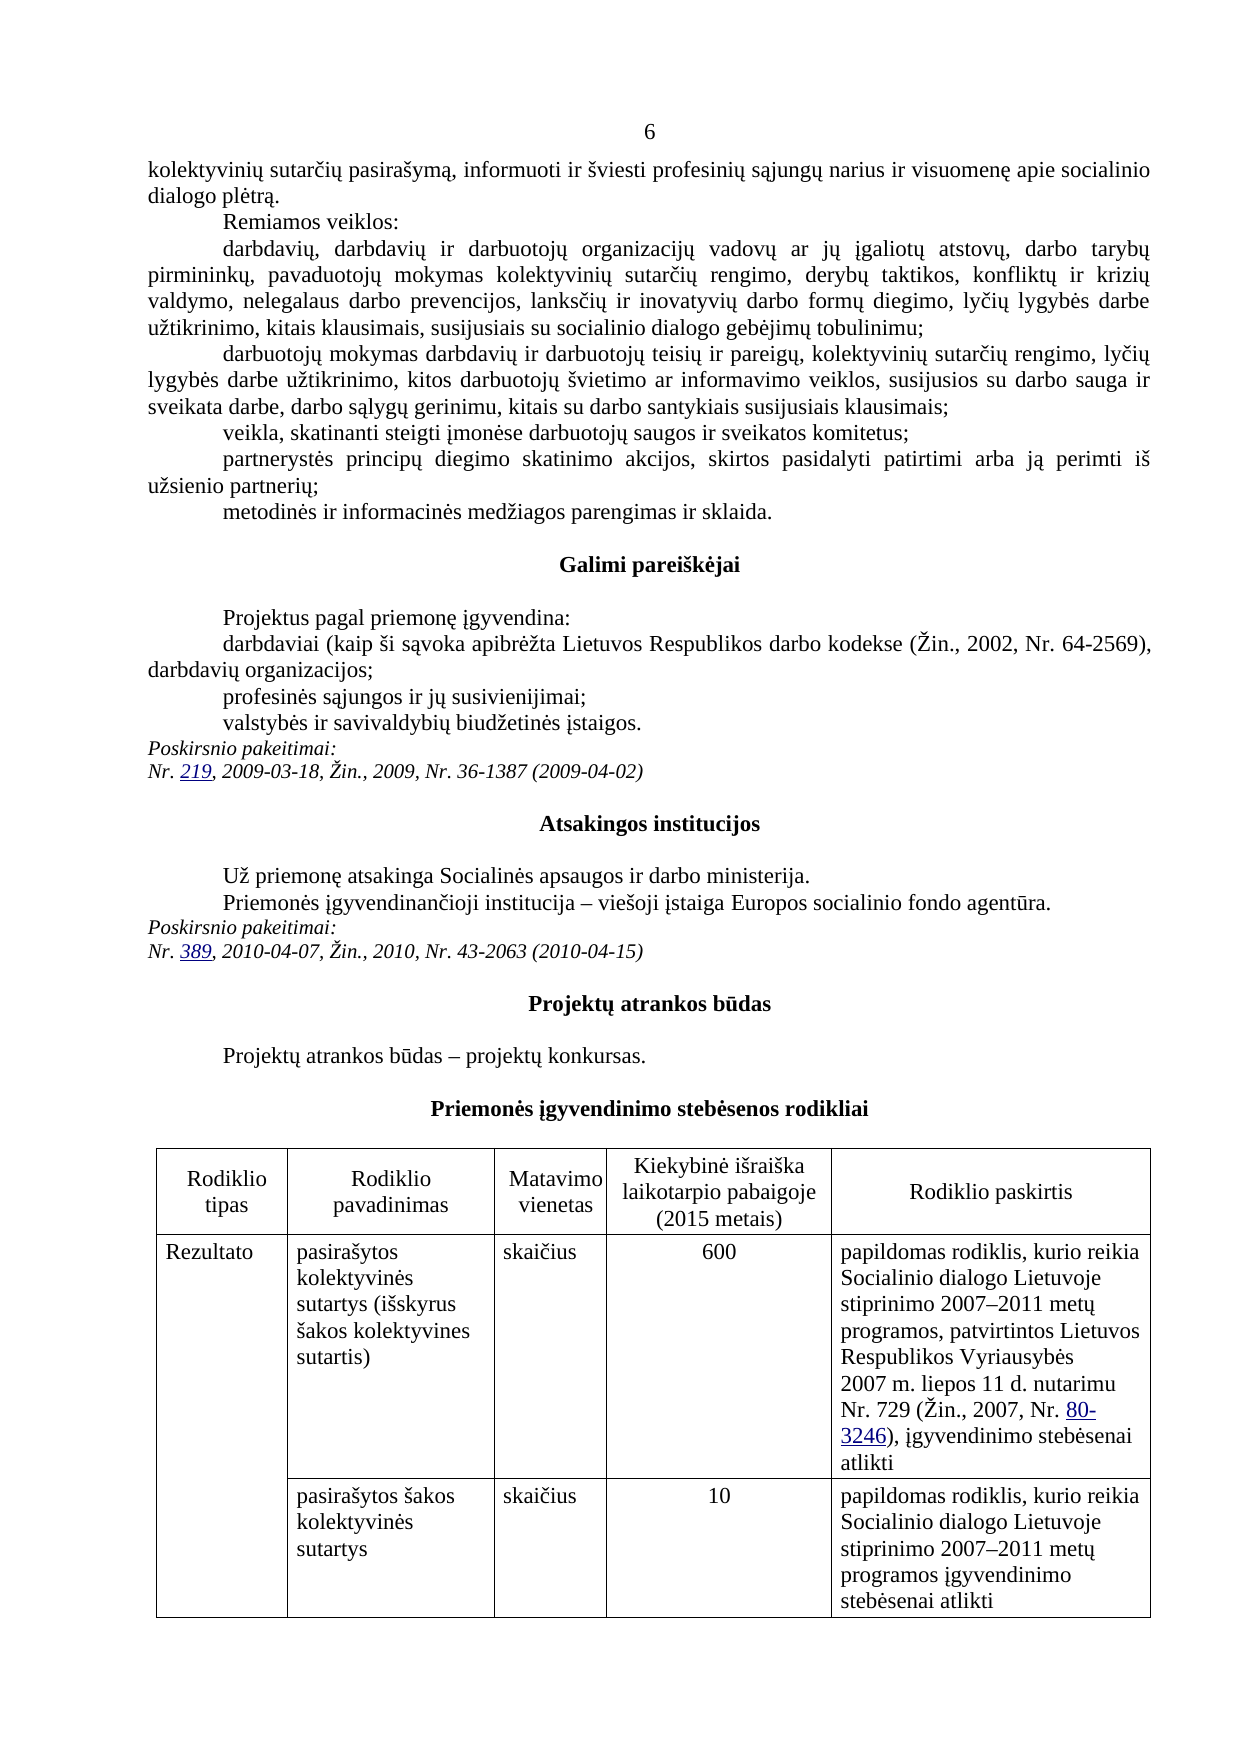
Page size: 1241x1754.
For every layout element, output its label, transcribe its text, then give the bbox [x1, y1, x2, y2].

text darbdaviai (kaip ši sąvoka apibrėžta Lietuvos Respublikos darbo kodekse (Žin., 2002, Nr. 64-2569), darbdavių organizacijos; [148, 630, 1152, 683]
text darbdavių, darbdavių ir darbuotojų organizacijų vadovų ar jų įgaliotų atstovų, darbo tarybų pirmininkų, pavaduotojų mokymas kolektyvinių sutarčių rengimo, derybų taktikos, konfliktų ir krizių valdymo, nelegalaus darbo prevencijos, lanksčių ir inovatyvių darbo formų diegimo, lyčių lygybės darbe užtikrinimo, kitais klausimais, susijusiais su socialinio dialogo gebėjimų tobulinimu; [148, 235, 1152, 340]
table_cell pasirašytos šakos kolektyvinės sutartys [288, 1479, 494, 1617]
table_cell skaičius [495, 1479, 606, 1617]
table_header Rodiklio tipas [157, 1149, 287, 1234]
text Galimi pareiškėjai [148, 551, 1152, 577]
table_cell pasirašytos kolektyvinės sutartys (išskyrus šakos kolektyvines sutartis) [288, 1235, 494, 1478]
table_header Rodiklio paskirtis [832, 1149, 1150, 1234]
table_cell Rezultato [157, 1235, 287, 1617]
table_header Matavimo vienetas [495, 1149, 606, 1234]
text metodinės ir informacinės medžiagos parengimas ir sklaida. [148, 498, 1152, 524]
text profesinės sąjungos ir jų susivienijimai; [148, 683, 1152, 709]
text partnerystės principų diegimo skatinimo akcijos, skirtos pasidalyti patirtimi arba ją perimti iš užsienio partnerių; [148, 446, 1152, 498]
text valstybės ir savivaldybių biudžetinės įstaigos. [148, 709, 1152, 735]
table_header Rodiklio pavadinimas [288, 1149, 494, 1234]
text Priemonės įgyvendinimo stebėsenos rodikliai [148, 1095, 1152, 1122]
text Projektų atrankos būdas [148, 990, 1152, 1016]
text Projektus pagal priemonę įgyvendina: [148, 604, 1152, 630]
table_cell skaičius [495, 1235, 606, 1478]
text Atsakingos institucijos [148, 810, 1152, 836]
table_cell 600 [607, 1235, 831, 1478]
text Remiamos veiklos: [148, 208, 1152, 235]
text Nr. 389, 2010-04-07, Žin., 2010, Nr. 43-2063 (2010-04-15) [148, 939, 1152, 963]
table_cell 10 [607, 1479, 831, 1617]
text veikla, skatinanti steigti įmonėse darbuotojų saugos ir sveikatos komitetus; [148, 419, 1152, 446]
table_cell papildomas rodiklis, kurio reikia Socialinio dialogo Lietuvoje stiprinimo 2007–2011 metų programos, patvirtintos Lietuvos Respublikos Vyriausybės 2007 m. liepos 11 d. nutarimu Nr. 729 (Žin., 2007, Nr. 80-3246), įgyvendinimo stebėsenai atlikti [832, 1235, 1150, 1478]
text darbuotojų mokymas darbdavių ir darbuotojų teisių ir pareigų, kolektyvinių sutarčių rengimo, lyčių lygybės darbe užtikrinimo, kitos darbuotojų švietimo ar informavimo veiklos, susijusios su darbo sauga ir sveikata darbe, darbo sąlygų gerinimu, kitais su darbo santykiais susijusiais klausimais; [148, 340, 1152, 419]
table_header Kiekybinė išraiška laikotarpio pabaigoje (2015 metais) [607, 1149, 831, 1234]
text Už priemonę atsakinga Socialinės apsaugos ir darbo ministerija. [148, 863, 1152, 889]
text Poskirsnio pakeitimai: [148, 735, 1152, 759]
text kolektyvinių sutarčių pasirašymą, informuoti ir šviesti profesinių sąjungų narius ir visuomenę apie socialinio dialogo plėtrą. [148, 156, 1152, 208]
text Priemonės įgyvendinančioji institucija – viešoji įstaiga Europos socialinio fondo agentūra. [148, 889, 1152, 915]
text Nr. 219, 2009-03-18, Žin., 2009, Nr. 36-1387 (2009-04-02) [148, 759, 1152, 783]
text Projektų atrankos būdas – projektų konkursas. [148, 1042, 1152, 1069]
table_cell papildomas rodiklis, kurio reikia Socialinio dialogo Lietuvoje stiprinimo 2007–2011 metų programos įgyvendinimo stebėsenai atlikti [832, 1479, 1150, 1617]
text Poskirsnio pakeitimai: [148, 915, 1152, 939]
